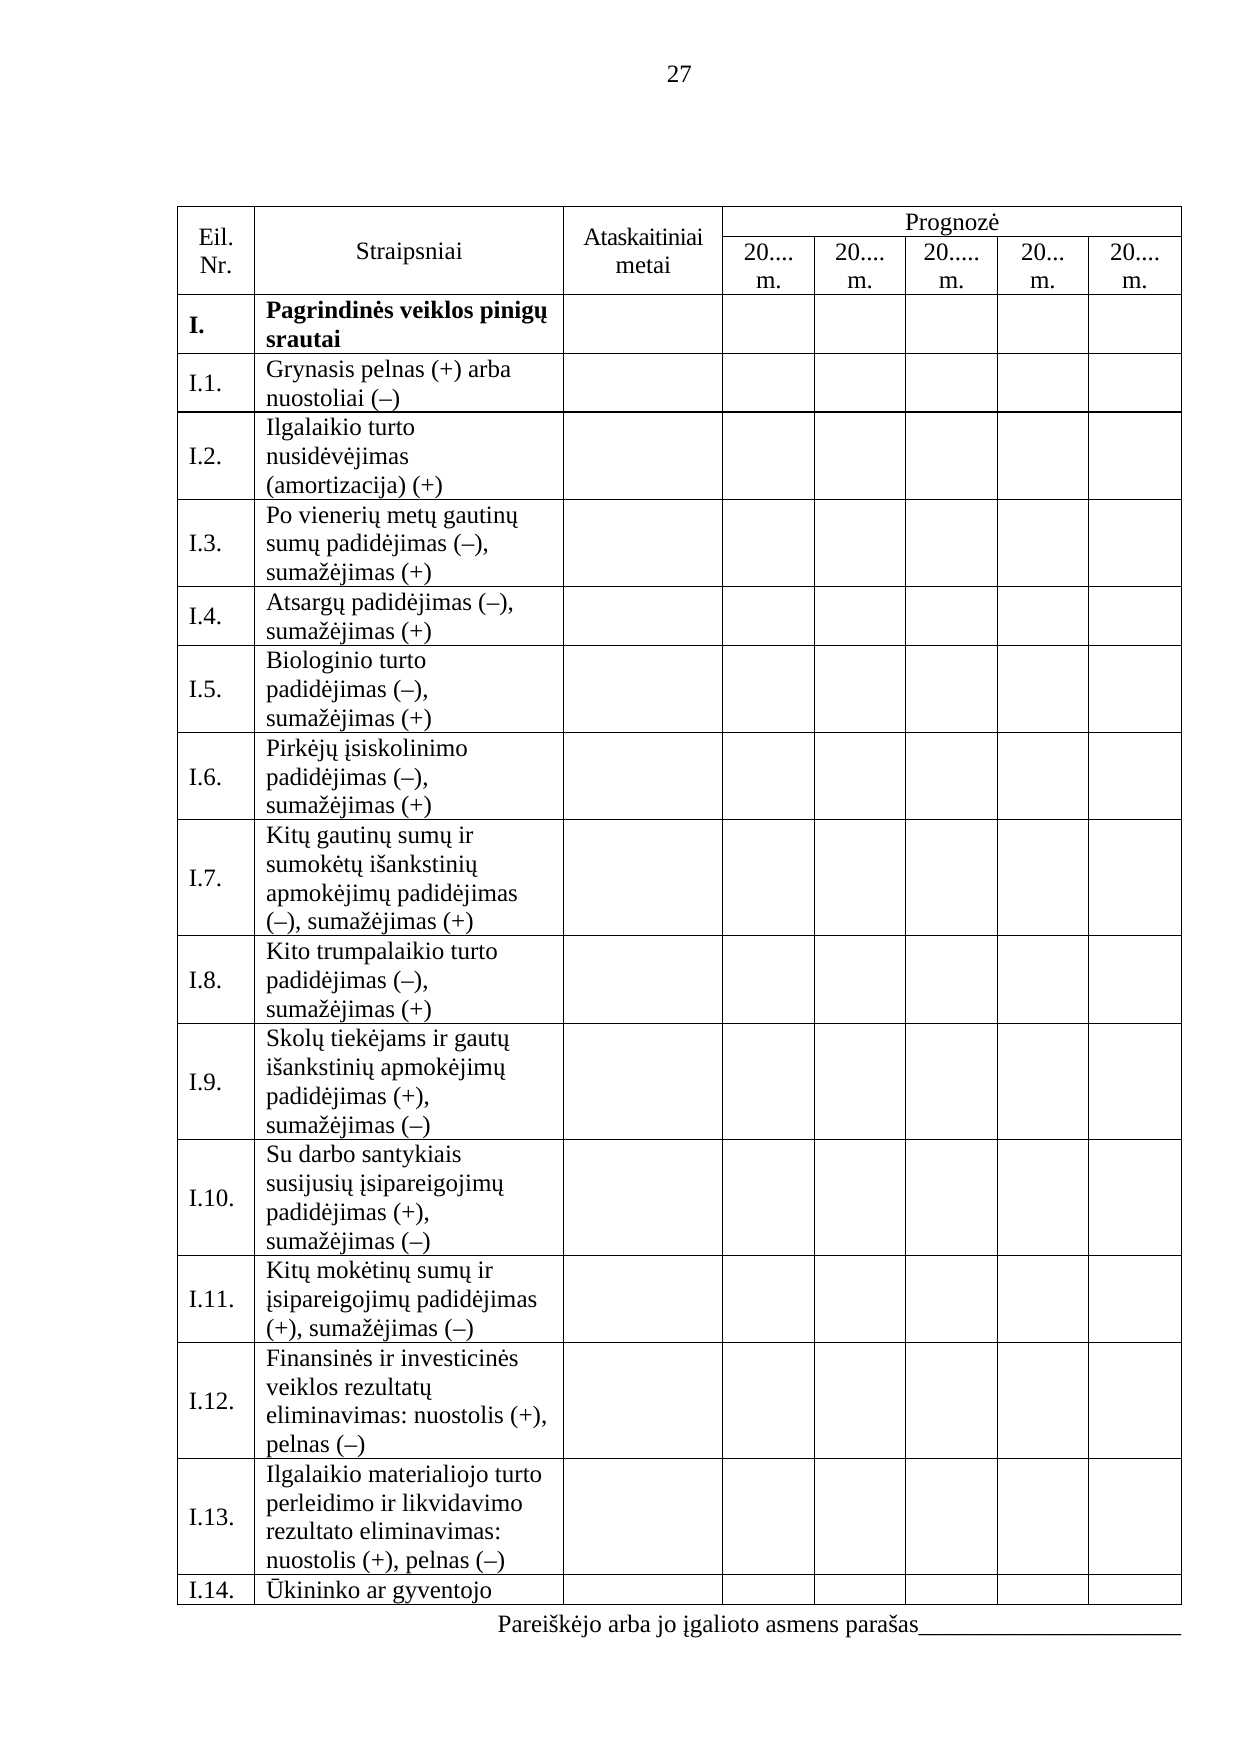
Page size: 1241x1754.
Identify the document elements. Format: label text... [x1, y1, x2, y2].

table_cell [1089, 295, 1181, 353]
table_cell [564, 1575, 722, 1604]
table_header Straipsniai [255, 207, 563, 294]
table_cell [1089, 733, 1181, 819]
table_cell [564, 1140, 722, 1254]
table_cell [564, 587, 722, 644]
table_cell [815, 1140, 905, 1254]
table_cell [1089, 587, 1181, 644]
table_cell I.1. [178, 354, 254, 411]
table_cell 20... m. [998, 237, 1088, 294]
table_cell [998, 733, 1088, 819]
table_cell [564, 733, 722, 819]
table_cell [815, 1024, 905, 1138]
table_cell [815, 413, 905, 499]
table_cell [723, 500, 814, 586]
table_cell [564, 354, 722, 411]
table_cell I.9. [178, 1024, 254, 1138]
table_cell [1089, 1459, 1181, 1574]
table_cell [906, 1024, 997, 1138]
table_cell I.10. [178, 1140, 254, 1254]
table_cell [1089, 500, 1181, 586]
table_cell [1089, 413, 1181, 499]
table_cell [906, 587, 997, 644]
table_cell [998, 1024, 1088, 1138]
table_cell [564, 1256, 722, 1342]
table_cell [906, 413, 997, 499]
table_cell [723, 733, 814, 819]
table_cell 20.... m. [815, 237, 905, 294]
table_cell [998, 1459, 1088, 1574]
table_cell [564, 413, 722, 499]
table_cell Pagrindinės veiklos pinigų srautai [255, 295, 563, 353]
table_cell [906, 500, 997, 586]
table_cell I.4. [178, 587, 254, 644]
table_cell [998, 646, 1088, 732]
table_cell [564, 1024, 722, 1138]
table_header Eil. Nr. [178, 207, 254, 294]
table_cell [723, 936, 814, 1022]
table_cell [906, 1459, 997, 1574]
table_cell [564, 500, 722, 586]
table_cell [723, 1575, 814, 1604]
table_cell [723, 354, 814, 411]
table_cell [1089, 1343, 1181, 1458]
table_cell [998, 413, 1088, 499]
table_cell [564, 1459, 722, 1574]
table_cell [1089, 354, 1181, 411]
table_cell Po vienerių metų gautinų sumų padidėjimas (–), sumažėjimas (+) [255, 500, 563, 586]
table_cell Biologinio turto padidėjimas (–), sumažėjimas (+) [255, 646, 563, 732]
table_cell [723, 1140, 814, 1254]
table_cell 20..... m. [906, 237, 997, 294]
table_cell [906, 1140, 997, 1254]
table_cell [564, 1343, 722, 1458]
table_header Ataskaitiniai metai [564, 207, 722, 294]
table_cell Atsargų padidėjimas (–), sumažėjimas (+) [255, 587, 563, 644]
table_cell I.6. [178, 733, 254, 819]
table_cell Ūkininko ar gyventojo [255, 1575, 563, 1604]
table_cell [723, 413, 814, 499]
table_cell I.7. [178, 820, 254, 935]
table_cell [998, 936, 1088, 1022]
table_cell I.5. [178, 646, 254, 732]
table_cell 20.... m. [723, 237, 814, 294]
table_cell I.2. [178, 413, 254, 499]
table_cell [998, 500, 1088, 586]
table_cell Su darbo santykiais susijusių įsipareigojimų padidėjimas (+), sumažėjimas (–) [255, 1140, 563, 1254]
table_cell [1089, 1575, 1181, 1604]
table_cell [815, 1459, 905, 1574]
table_cell [564, 295, 722, 353]
table_header Prognozė [723, 207, 1181, 236]
table_cell Ilgalaikio turto nusidėvėjimas (amortizacija) (+) [255, 413, 563, 499]
table_cell [998, 1256, 1088, 1342]
table_cell [723, 1343, 814, 1458]
table_cell [564, 936, 722, 1022]
table_cell [906, 295, 997, 353]
table_cell [1089, 646, 1181, 732]
table_cell [815, 733, 905, 819]
table_cell Ilgalaikio materialiojo turto perleidimo ir likvidavimo rezultato eliminavimas: nuostolis (+), pelnas (–) [255, 1459, 563, 1574]
table_cell [906, 820, 997, 935]
table_cell [723, 1256, 814, 1342]
table_cell [906, 936, 997, 1022]
table_cell I.13. [178, 1459, 254, 1574]
table_cell [815, 646, 905, 732]
table_cell [815, 820, 905, 935]
table_cell [906, 1575, 997, 1604]
table_cell [998, 1140, 1088, 1254]
table_cell I.14. [178, 1575, 254, 1604]
table_cell [815, 1343, 905, 1458]
table_cell [815, 1256, 905, 1342]
table_cell I.8. [178, 936, 254, 1022]
table_cell [1089, 820, 1181, 935]
table_cell I.11. [178, 1256, 254, 1342]
table_cell I. [178, 295, 254, 353]
table_cell [998, 587, 1088, 644]
table_cell Grynasis pelnas (+) arba nuostoliai (–) [255, 354, 563, 411]
table_cell Kitų mokėtinų sumų ir įsipareigojimų padidėjimas (+), sumažėjimas (–) [255, 1256, 563, 1342]
table_cell [723, 820, 814, 935]
table_cell [723, 295, 814, 353]
table_cell Kitų gautinų sumų ir sumokėtų išankstinių apmokėjimų padidėjimas (–), sumažėjimas (+) [255, 820, 563, 935]
table_cell [998, 354, 1088, 411]
table_cell [1089, 936, 1181, 1022]
table_cell Finansinės ir investicinės veiklos rezultatų eliminavimas: nuostolis (+), pelnas (–) [255, 1343, 563, 1458]
table_cell [998, 295, 1088, 353]
table_cell [998, 1343, 1088, 1458]
table_cell Kito trumpalaikio turto padidėjimas (–), sumažėjimas (+) [255, 936, 563, 1022]
table_cell [815, 500, 905, 586]
table_cell [998, 820, 1088, 935]
table_cell [1089, 1140, 1181, 1254]
table_cell [815, 295, 905, 353]
table_cell [998, 1575, 1088, 1604]
table_cell I.12. [178, 1343, 254, 1458]
table_cell [564, 820, 722, 935]
table_cell [815, 936, 905, 1022]
table_cell Pirkėjų įsiskolinimo padidėjimas (–), sumažėjimas (+) [255, 733, 563, 819]
table_cell [723, 1024, 814, 1138]
table_cell [1089, 1256, 1181, 1342]
table_cell Skolų tiekėjams ir gautų išankstinių apmokėjimų padidėjimas (+), sumažėjimas (–) [255, 1024, 563, 1138]
table_cell [723, 646, 814, 732]
table_cell I.3. [178, 500, 254, 586]
table_cell [1089, 1024, 1181, 1138]
table_cell [906, 733, 997, 819]
table_cell [906, 354, 997, 411]
table_cell [906, 646, 997, 732]
table_cell [564, 646, 722, 732]
table_cell [723, 1459, 814, 1574]
table_cell [906, 1256, 997, 1342]
table_cell [906, 1343, 997, 1458]
table_cell 20.... m. [1089, 237, 1181, 294]
table_cell [815, 354, 905, 411]
table_cell [815, 1575, 905, 1604]
table_cell [723, 587, 814, 644]
table_cell [815, 587, 905, 644]
